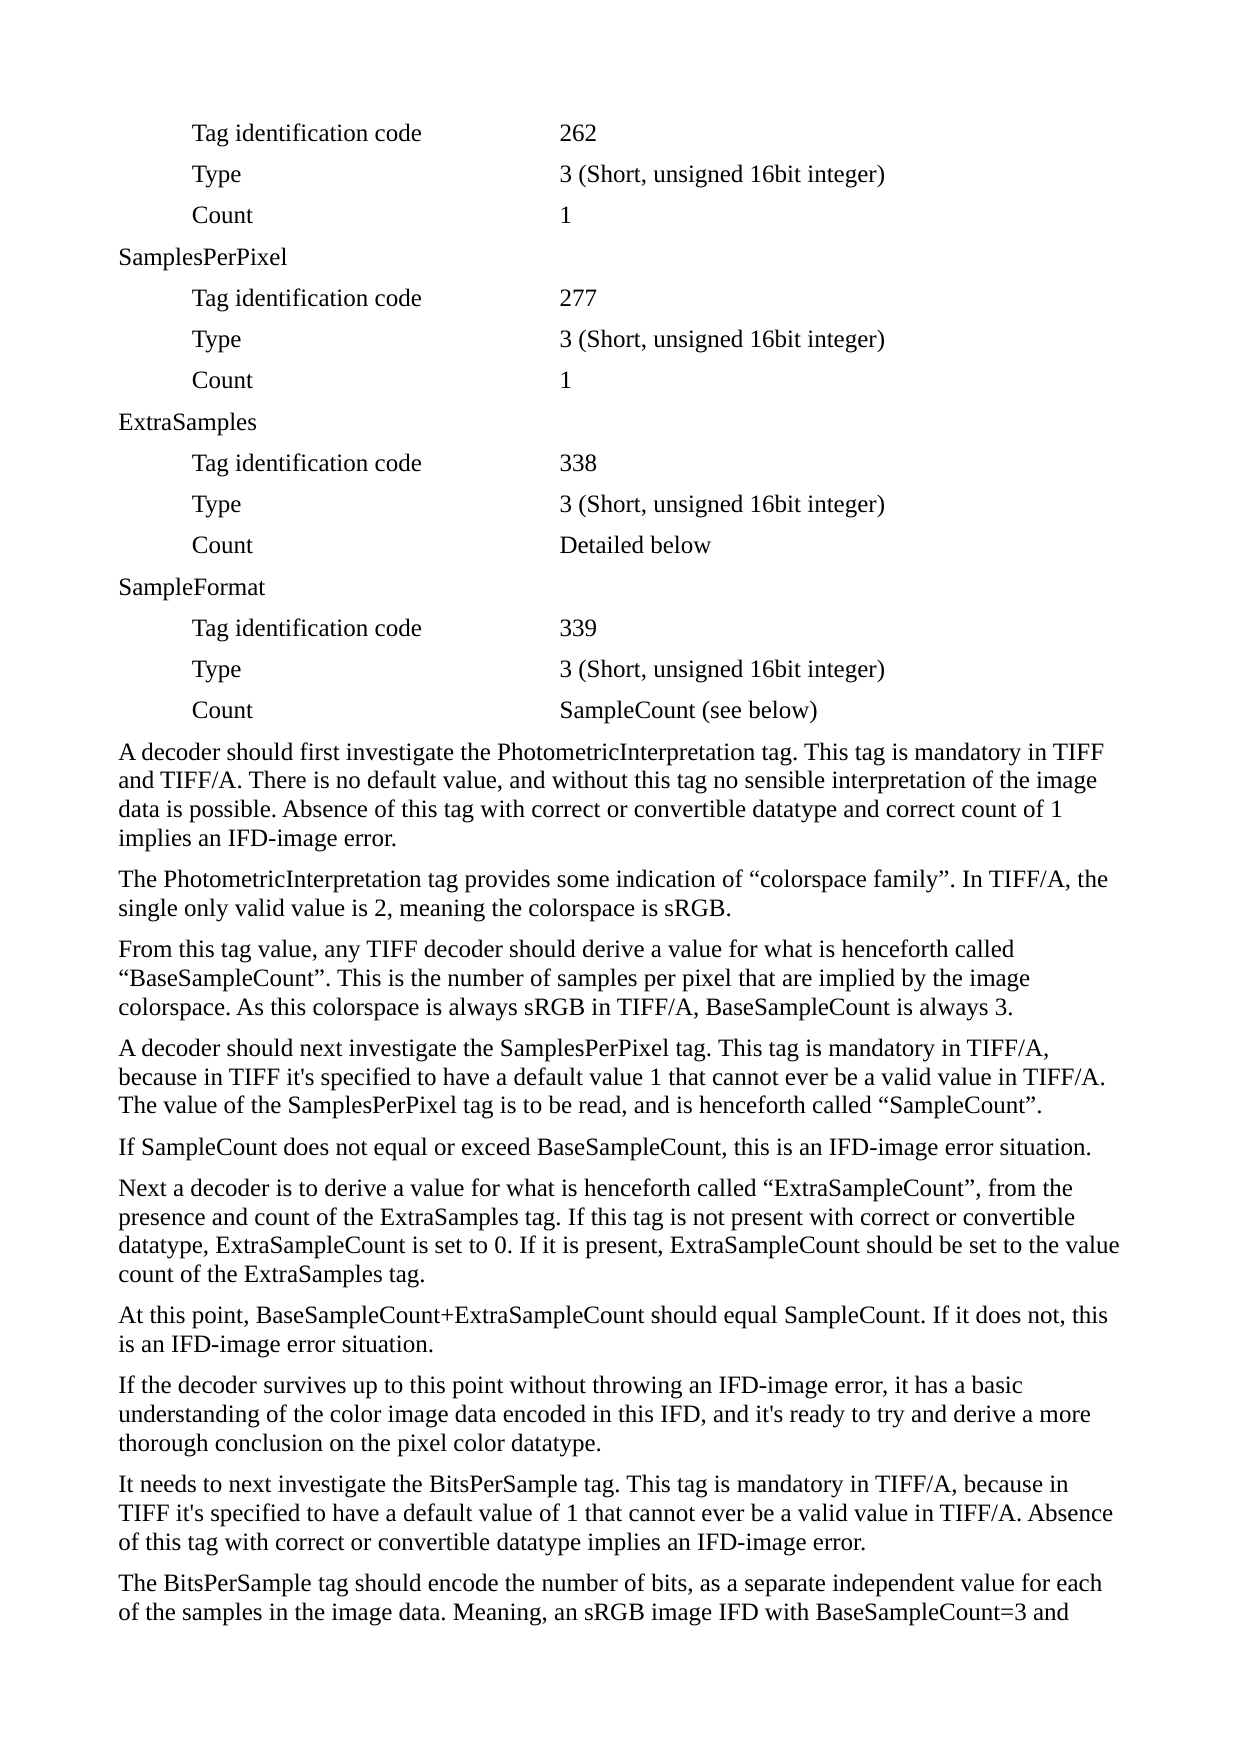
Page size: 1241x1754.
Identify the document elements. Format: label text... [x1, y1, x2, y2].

text The BitsPerSample tag should encode the number of bits, as a separate independent value for each of the samples in the image data. Meaning, an sRGB image IFD with BaseSampleCount=3 and [118, 1568, 1122, 1626]
text It needs to next investigate the BitsPerSample tag. This tag is mandatory in TIFF/A, because in TIFF it's specified to have a default value of 1 that cannot ever be a valid value in TIFF/A. Absence of this tag with correct or convertible datatype implies an IFD-image error. [118, 1469, 1122, 1556]
text The PhotometricInterpretation tag provides some indication of “colorspace family”. In TIFF/A, the single only valid value is 2, meaning the colorspace is sRGB. [118, 864, 1122, 922]
text ExtraSamples [118, 407, 1122, 436]
text Count 1 [192, 201, 1122, 229]
text Type 3 (Short, unsigned 16bit integer) [192, 324, 1122, 353]
text SamplesPerPixel [118, 242, 1122, 271]
text At this point, BaseSampleCount+ExtraSampleCount should equal SampleCount. If it does not, this is an IFD-image error situation. [118, 1301, 1122, 1358]
text Type 3 (Short, unsigned 16bit integer) [192, 654, 1122, 683]
text Next a decoder is to derive a value for what is henceforth called “ExtraSampleCount”, from the presence and count of the ExtraSamples tag. If this tag is not present with correct or convertible datatype, ExtraSampleCount is set to 0. If it is present, ExtraSampleCount should be set to the value count of the ExtraSamples tag. [118, 1173, 1122, 1288]
text Tag identification code 277 [192, 283, 1122, 312]
text Count 1 [192, 366, 1122, 394]
text Tag identification code 338 [192, 448, 1122, 477]
text Type 3 (Short, unsigned 16bit integer) [192, 159, 1122, 188]
text SampleFormat [118, 572, 1122, 601]
text A decoder should first investigate the PhotometricInterpretation tag. This tag is mandatory in TIFF and TIFF/A. There is no default value, and without this tag no sensible interpretation of the image data is possible. Absence of this tag with correct or convertible datatype and correct count of 1 implies an IFD-image error. [118, 737, 1122, 852]
text Tag identification code 262 [192, 118, 1122, 147]
text If the decoder survives up to this point without throwing an IFD-image error, it has a basic understanding of the color image data encoded in this IFD, and it's ready to try and derive a more thorough conclusion on the pixel color datatype. [118, 1371, 1122, 1457]
text Count SampleCount (see below) [192, 696, 1122, 724]
text If SampleCount does not equal or exceed BaseSampleCount, this is an IFD-image error situation. [118, 1132, 1122, 1161]
text Tag identification code 339 [192, 613, 1122, 642]
text A decoder should next investigate the SamplesPerPixel tag. This tag is mandatory in TIFF/A, because in TIFF it's specified to have a default value 1 that cannot ever be a valid value in TIFF/A. The value of the SamplesPerPixel tag is to be read, and is henceforth called “SampleCount”. [118, 1033, 1122, 1119]
text From this tag value, any TIFF decoder should derive a value for what is henceforth called “BaseSampleCount”. This is the number of samples per pixel that are implied by the image colorspace. As this colorspace is always sRGB in TIFF/A, BaseSampleCount is always 3. [118, 934, 1122, 1021]
text Count Detailed below [192, 531, 1122, 559]
text Type 3 (Short, unsigned 16bit integer) [192, 489, 1122, 518]
